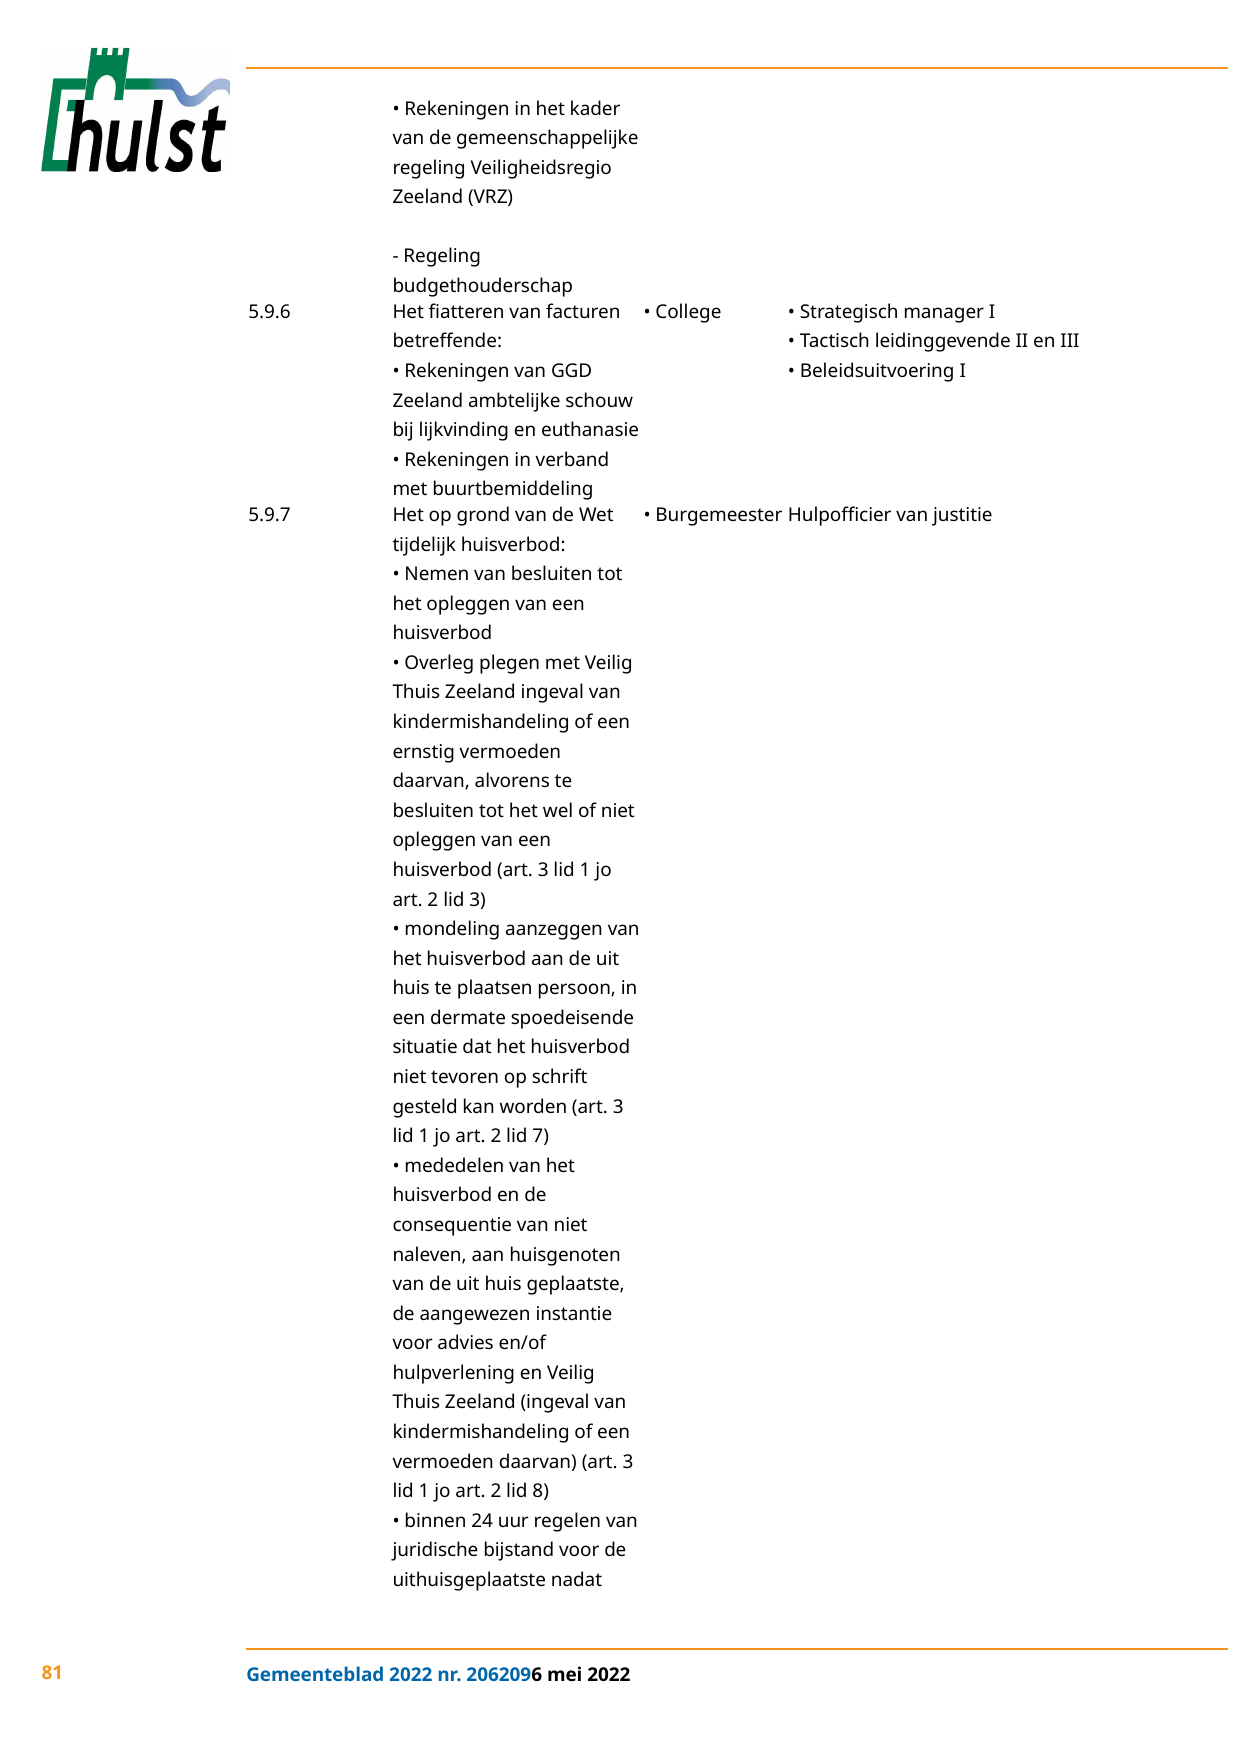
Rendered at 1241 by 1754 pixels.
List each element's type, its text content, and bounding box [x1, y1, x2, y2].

table_cell 5.9.6 [248, 298, 392, 501]
table_cell • Strategisch manager I • Tactisch leidinggevende II en III • Beleidsuitvoering I [788, 298, 1152, 501]
table_cell Het fiatteren van facturen betreffende: • Rekeningen van GGD Zeeland ambtelijke schouw bij lijkvinding en euthanasie • Rekeningen in verband met buurtbemiddeling [392, 298, 643, 501]
table_cell • College [643, 298, 788, 501]
table_cell 5.9.7 [248, 501, 392, 1592]
table_cell [643, 95, 788, 298]
table_cell • Burgemeester [643, 501, 788, 1592]
table_cell • Rekeningen in het kader van de gemeenschappelijke regeling Veiligheidsregio Zeeland (VRZ) - Regeling budgethouderschap [392, 95, 643, 298]
picture [41, 47, 231, 172]
table_cell Hulpofficier van justitie [788, 501, 1152, 1592]
table_cell Het op grond van de Wet tijdelijk huisverbod: • Nemen van besluiten tot het opleggen van een huisverbod • Overleg plegen met Veilig Thuis Zeeland ingeval van kindermishandeling of een ernstig vermoeden daarvan, alvorens te besluiten tot het wel of niet opleggen van een huisverbod (art. 3 lid 1 jo art. 2 lid 3) • mondeling aanzeggen van het huisverbod aan de uit huis te plaatsen persoon, in een dermate spoedeisende situatie dat het huisverbod niet tevoren op schrift gesteld kan worden (art. 3 lid 1 jo art. 2 lid 7) • mededelen van het huisverbod en de consequentie van niet naleven, aan huisgenoten van de uit huis geplaatste, de aangewezen instantie voor advies en/of hulpverlening en Veilig Thuis Zeeland (ingeval van kindermishandeling of een vermoeden daarvan) (art. 3 lid 1 jo art. 2 lid 8) • binnen 24 uur regelen van juridische bijstand voor de uithuisgeplaatste nadat [392, 501, 643, 1592]
table_cell [248, 95, 392, 298]
table_cell [788, 95, 1152, 298]
